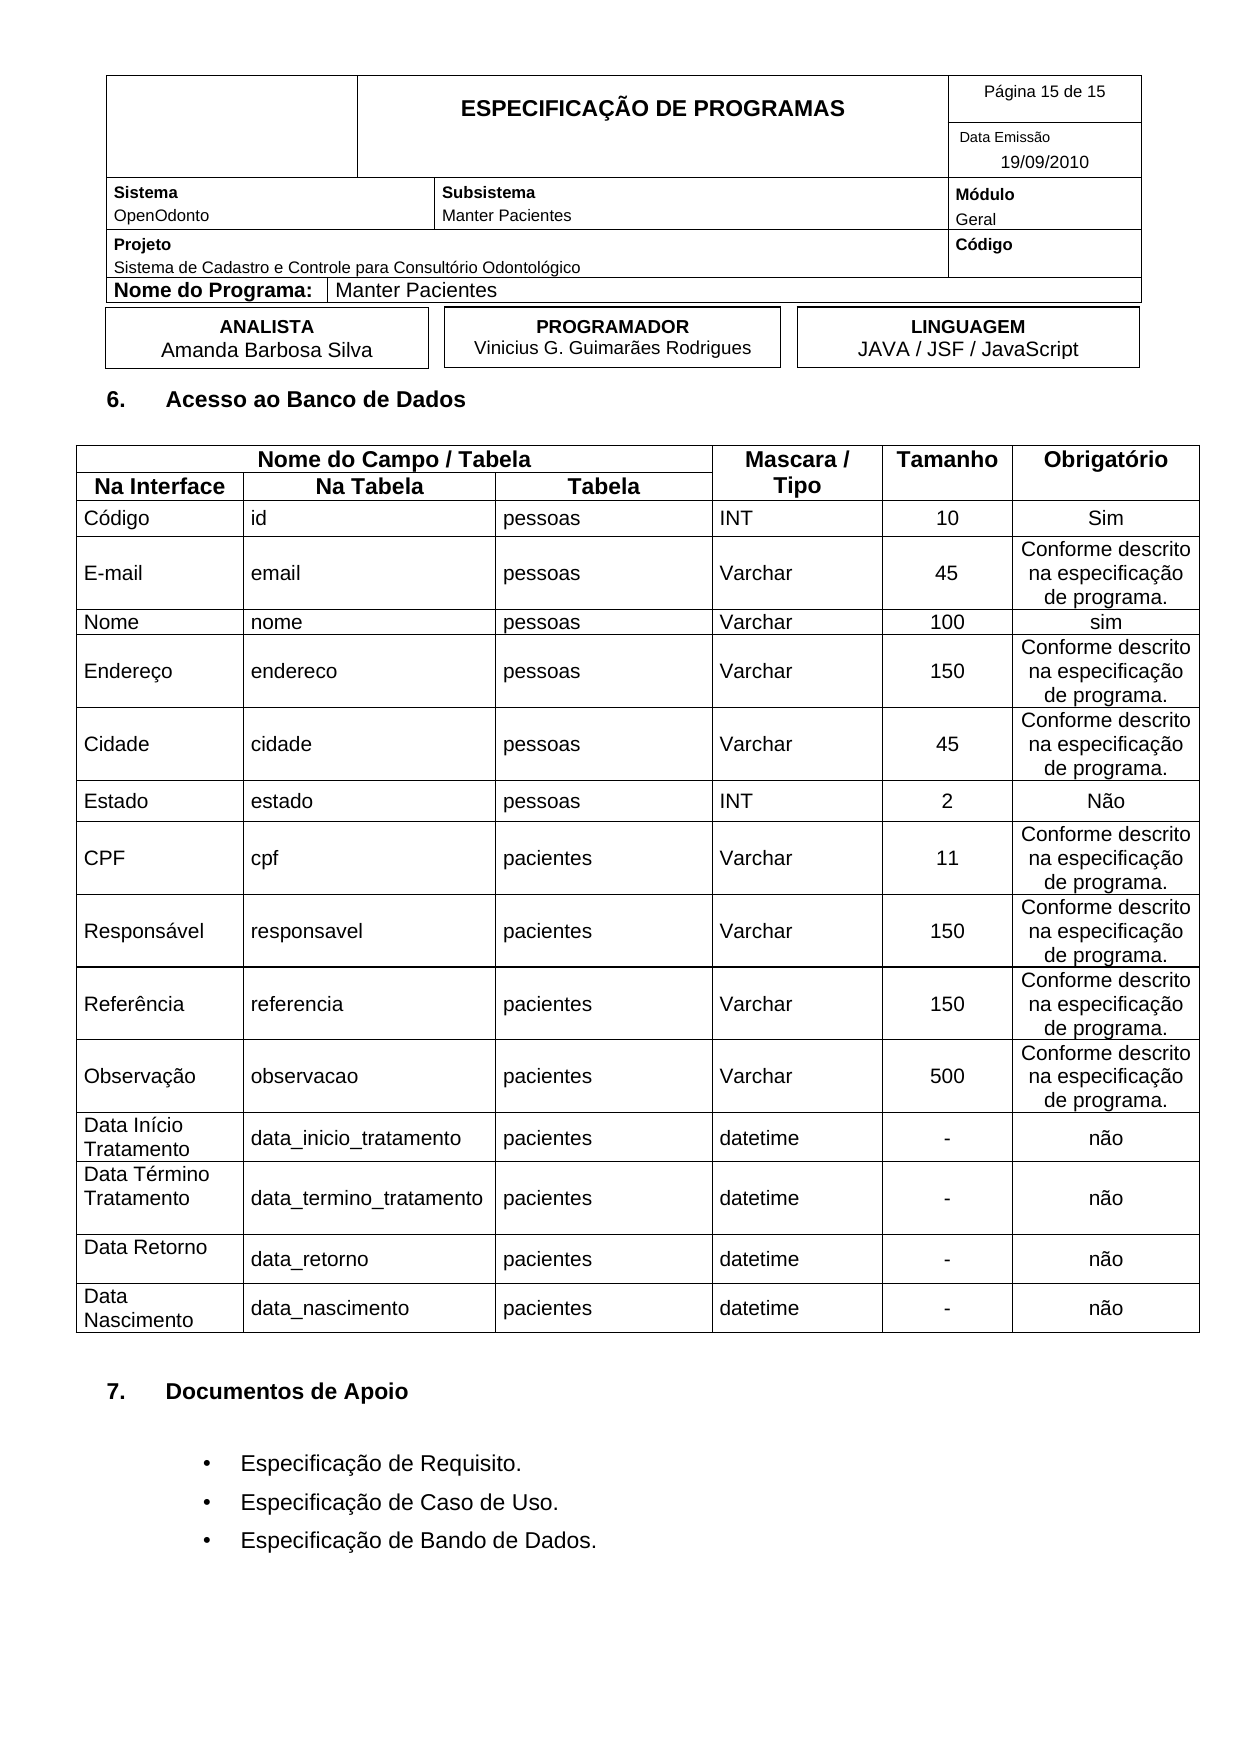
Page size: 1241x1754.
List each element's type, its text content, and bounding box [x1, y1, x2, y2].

table_cell pacientes [496, 1284, 712, 1332]
table_cell datetime [713, 1235, 882, 1283]
table_cell pessoas [496, 501, 712, 536]
table_cell pessoas [496, 635, 712, 707]
list Especificação de Bando de Dados. [203, 1527, 1151, 1554]
table_cell não [1013, 1235, 1199, 1283]
table_cell - [883, 1235, 1012, 1283]
table_cell Varchar [713, 537, 882, 609]
table_cell Varchar [713, 822, 882, 893]
table_cell estado [244, 781, 495, 821]
table_cell pacientes [496, 822, 712, 893]
table_cell cpf [244, 822, 495, 893]
table_cell 500 [883, 1040, 1012, 1112]
table_cell cidade [244, 708, 495, 780]
table_cell Varchar [713, 1040, 882, 1112]
table_cell 2 [883, 781, 1012, 821]
table_cell Conforme descrito na especificação de programa. [1013, 537, 1199, 609]
table_cell datetime [713, 1113, 882, 1161]
table_cell Na Interface [77, 473, 243, 499]
table_cell endereco [244, 635, 495, 707]
table_cell Varchar [713, 635, 882, 707]
table_cell id [244, 501, 495, 536]
table_cell pessoas [496, 537, 712, 609]
table_cell - [883, 1162, 1012, 1234]
table_cell Nome [77, 610, 243, 634]
table_cell Conforme descrito na especificação de programa. [1013, 822, 1199, 893]
table_cell sim [1013, 610, 1199, 634]
table_cell Referência [77, 968, 243, 1039]
table_cell pacientes [496, 1235, 712, 1283]
table_cell observacao [244, 1040, 495, 1112]
table_cell Estado [77, 781, 243, 821]
table_cell pacientes [496, 1040, 712, 1112]
list Especificação de Caso de Uso. [203, 1488, 1151, 1515]
table_cell - [883, 1284, 1012, 1332]
table_cell Sim [1013, 501, 1199, 536]
table_cell data_nascimento [244, 1284, 495, 1332]
table_cell Varchar [713, 895, 882, 966]
table_cell pessoas [496, 781, 712, 821]
table_cell Conforme descrito na especificação de programa. [1013, 968, 1199, 1039]
table_cell data_inicio_tratamento [244, 1113, 495, 1161]
table_cell Endereço [77, 635, 243, 707]
table_cell email [244, 537, 495, 609]
table_header Mascara / Tipo [713, 446, 882, 499]
table_cell Cidade [77, 708, 243, 780]
table_cell 45 [883, 537, 1012, 609]
table_cell responsavel [244, 895, 495, 966]
table_cell INT [713, 781, 882, 821]
table_cell 10 [883, 501, 1012, 536]
table_cell Código [77, 501, 243, 536]
table_cell não [1013, 1113, 1199, 1161]
table_cell referencia [244, 968, 495, 1039]
table_cell CPF [77, 822, 243, 893]
table_cell Conforme descrito na especificação de programa. [1013, 635, 1199, 707]
table_cell Tabela [496, 473, 712, 499]
table_cell data_retorno [244, 1235, 495, 1283]
table_cell pacientes [496, 895, 712, 966]
table_cell pacientes [496, 968, 712, 1039]
table_cell Observação [77, 1040, 243, 1112]
table_header Obrigatório [1013, 446, 1199, 499]
table_cell pessoas [496, 708, 712, 780]
table_cell Data Retorno [77, 1235, 243, 1283]
table_cell nome [244, 610, 495, 634]
table_cell E-mail [77, 537, 243, 609]
table_cell datetime [713, 1284, 882, 1332]
table_cell 45 [883, 708, 1012, 780]
subtitle Acesso ao Banco de Dados [106, 386, 1151, 412]
table_cell Data Nascimento [77, 1284, 243, 1332]
table_cell pacientes [496, 1162, 712, 1234]
table_cell não [1013, 1284, 1199, 1332]
table_cell Varchar [713, 968, 882, 1039]
table_cell 11 [883, 822, 1012, 893]
table_cell Conforme descrito na especificação de programa. [1013, 895, 1199, 966]
table_cell Data Término Tratamento [77, 1162, 243, 1234]
table_cell Não [1013, 781, 1199, 821]
table_cell data_termino_tratamento [244, 1162, 495, 1234]
list Especificação de Requisito. [203, 1450, 1151, 1476]
table_cell Conforme descrito na especificação de programa. [1013, 708, 1199, 780]
table_cell pessoas [496, 610, 712, 634]
table_header Nome do Campo / Tabela [77, 446, 712, 472]
table_cell 150 [883, 968, 1012, 1039]
table_cell 150 [883, 895, 1012, 966]
table_cell INT [713, 501, 882, 536]
table_cell Na Tabela [244, 473, 495, 499]
table_cell pacientes [496, 1113, 712, 1161]
table_cell datetime [713, 1162, 882, 1234]
table_cell Varchar [713, 610, 882, 634]
table_cell 150 [883, 635, 1012, 707]
table_cell Responsável [77, 895, 243, 966]
table_cell 100 [883, 610, 1012, 634]
table_cell Data Início Tratamento [77, 1113, 243, 1161]
table_cell Conforme descrito na especificação de programa. [1013, 1040, 1199, 1112]
table_cell não [1013, 1162, 1199, 1234]
subtitle Documentos de Apoio [106, 1378, 1151, 1404]
table_cell Varchar [713, 708, 882, 780]
table_header Tamanho [883, 446, 1012, 499]
table_cell - [883, 1113, 1012, 1161]
